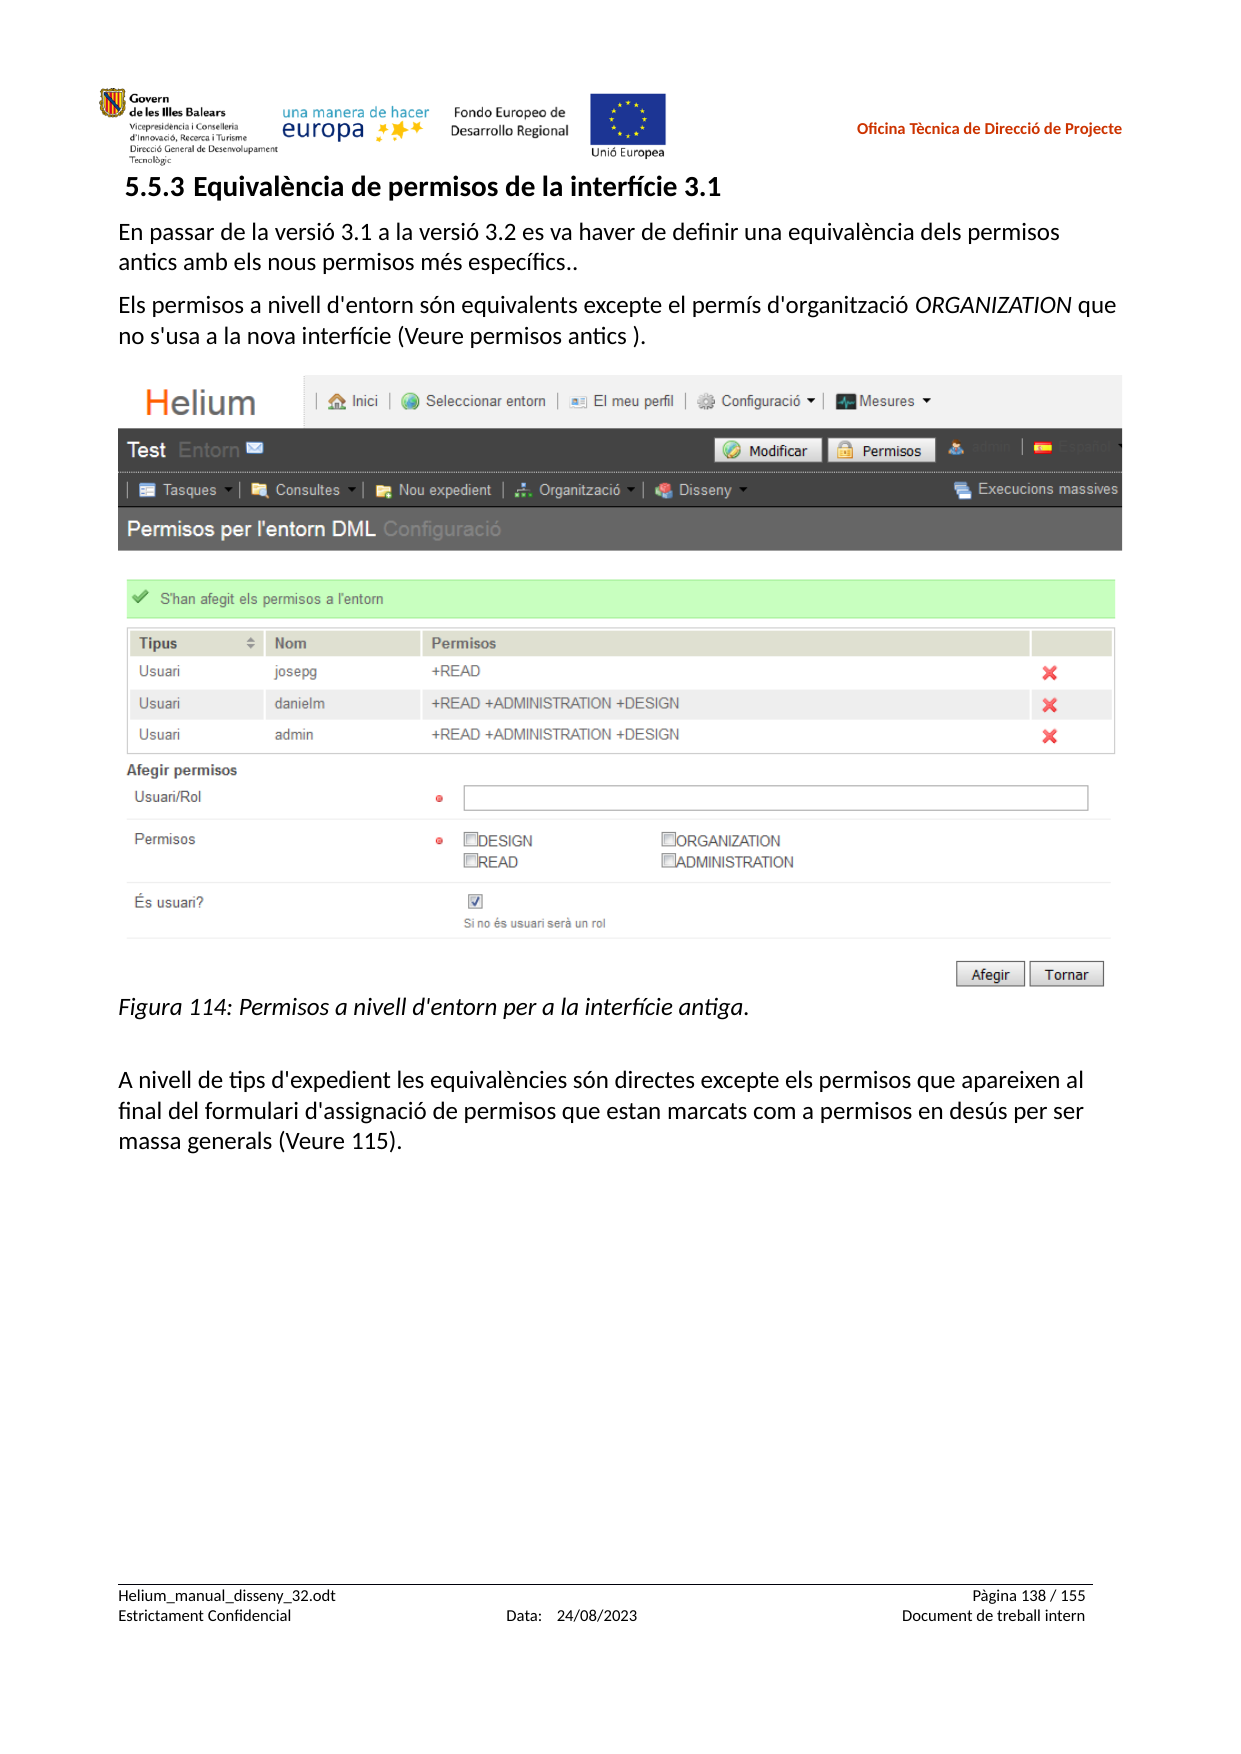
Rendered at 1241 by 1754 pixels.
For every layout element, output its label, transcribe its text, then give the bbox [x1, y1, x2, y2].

text En passar de la versió 3.1 a la versió 3.2 es va haver de definir una equivalència dels permisos antics amb els nous permisos més específics.. [118, 216, 1122, 277]
text Els permisos a nivell d'entorn són equivalents excepte el permís d'organització ORGANIZATION que no s'usa a la nova interfície (Veure permisos antics ). [118, 289, 1122, 351]
picture [118, 375, 1123, 991]
text Figura 114: Permisos a nivell d'entorn per a la interfície antiga. [118, 991, 1122, 1021]
text A nivell de tips d'expedient les equivalències són directes excepte els permisos que apareixen al final del formulari d'assignació de permisos que estan marcats com a permisos en desús per ser massa generals (Veure 115). [118, 1064, 1122, 1156]
subtitle Equivalència de permisos de la interfície 3.1 [118, 168, 1122, 203]
picture [99, 87, 668, 166]
